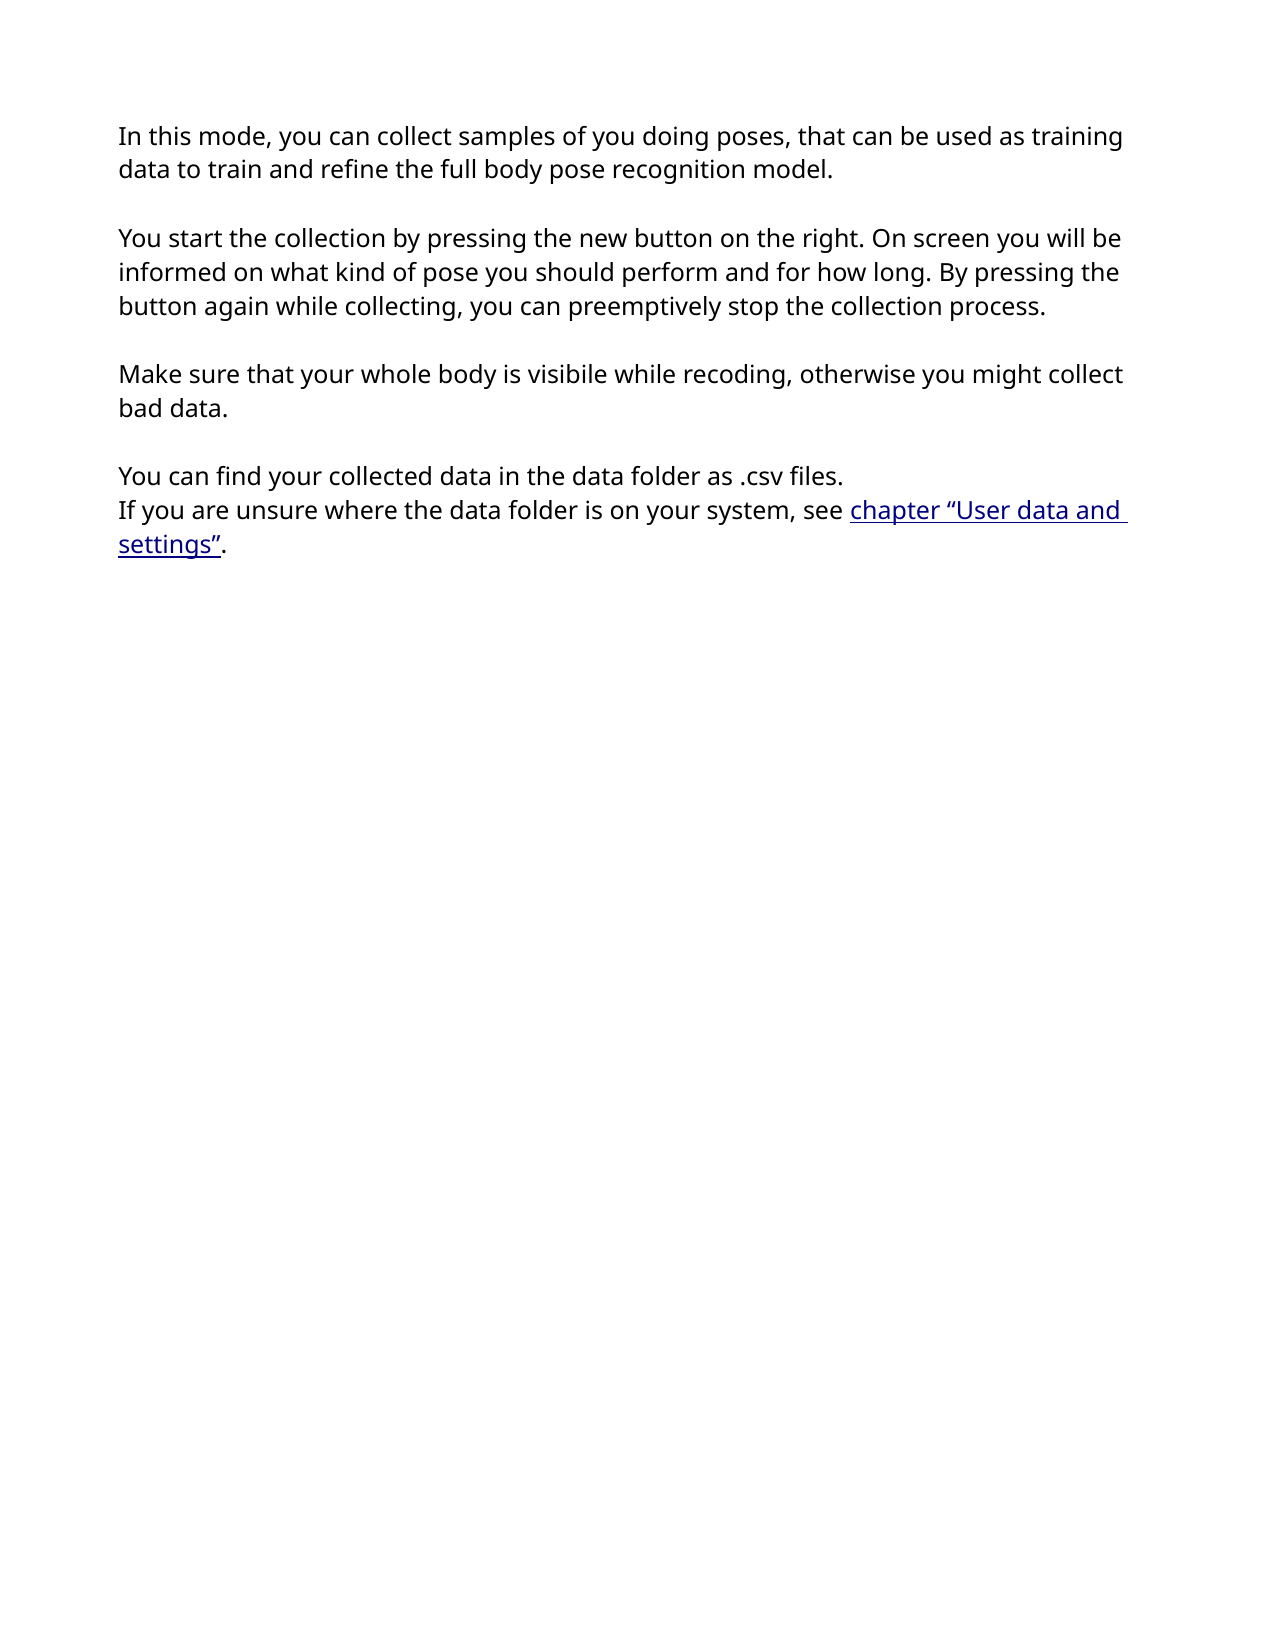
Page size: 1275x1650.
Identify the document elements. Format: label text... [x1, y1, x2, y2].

text Make sure that your whole body is visibile while recoding, otherwise you might collect bad data. [118, 357, 1157, 425]
text You can find your collected data in the data folder as .csv files. If you are unsure where the data folder is on your system, see chapter “User data and settings”. [118, 459, 1157, 561]
text You start the collection by pressing the new button on the right. On screen you will be informed on what kind of pose you should perform and for how long. By pressing the button again while collecting, you can preemptively stop the collection process. [118, 220, 1157, 322]
text In this mode, you can collect samples of you doing poses, that can be used as training data to train and refine the full body pose recognition model. [118, 118, 1157, 186]
